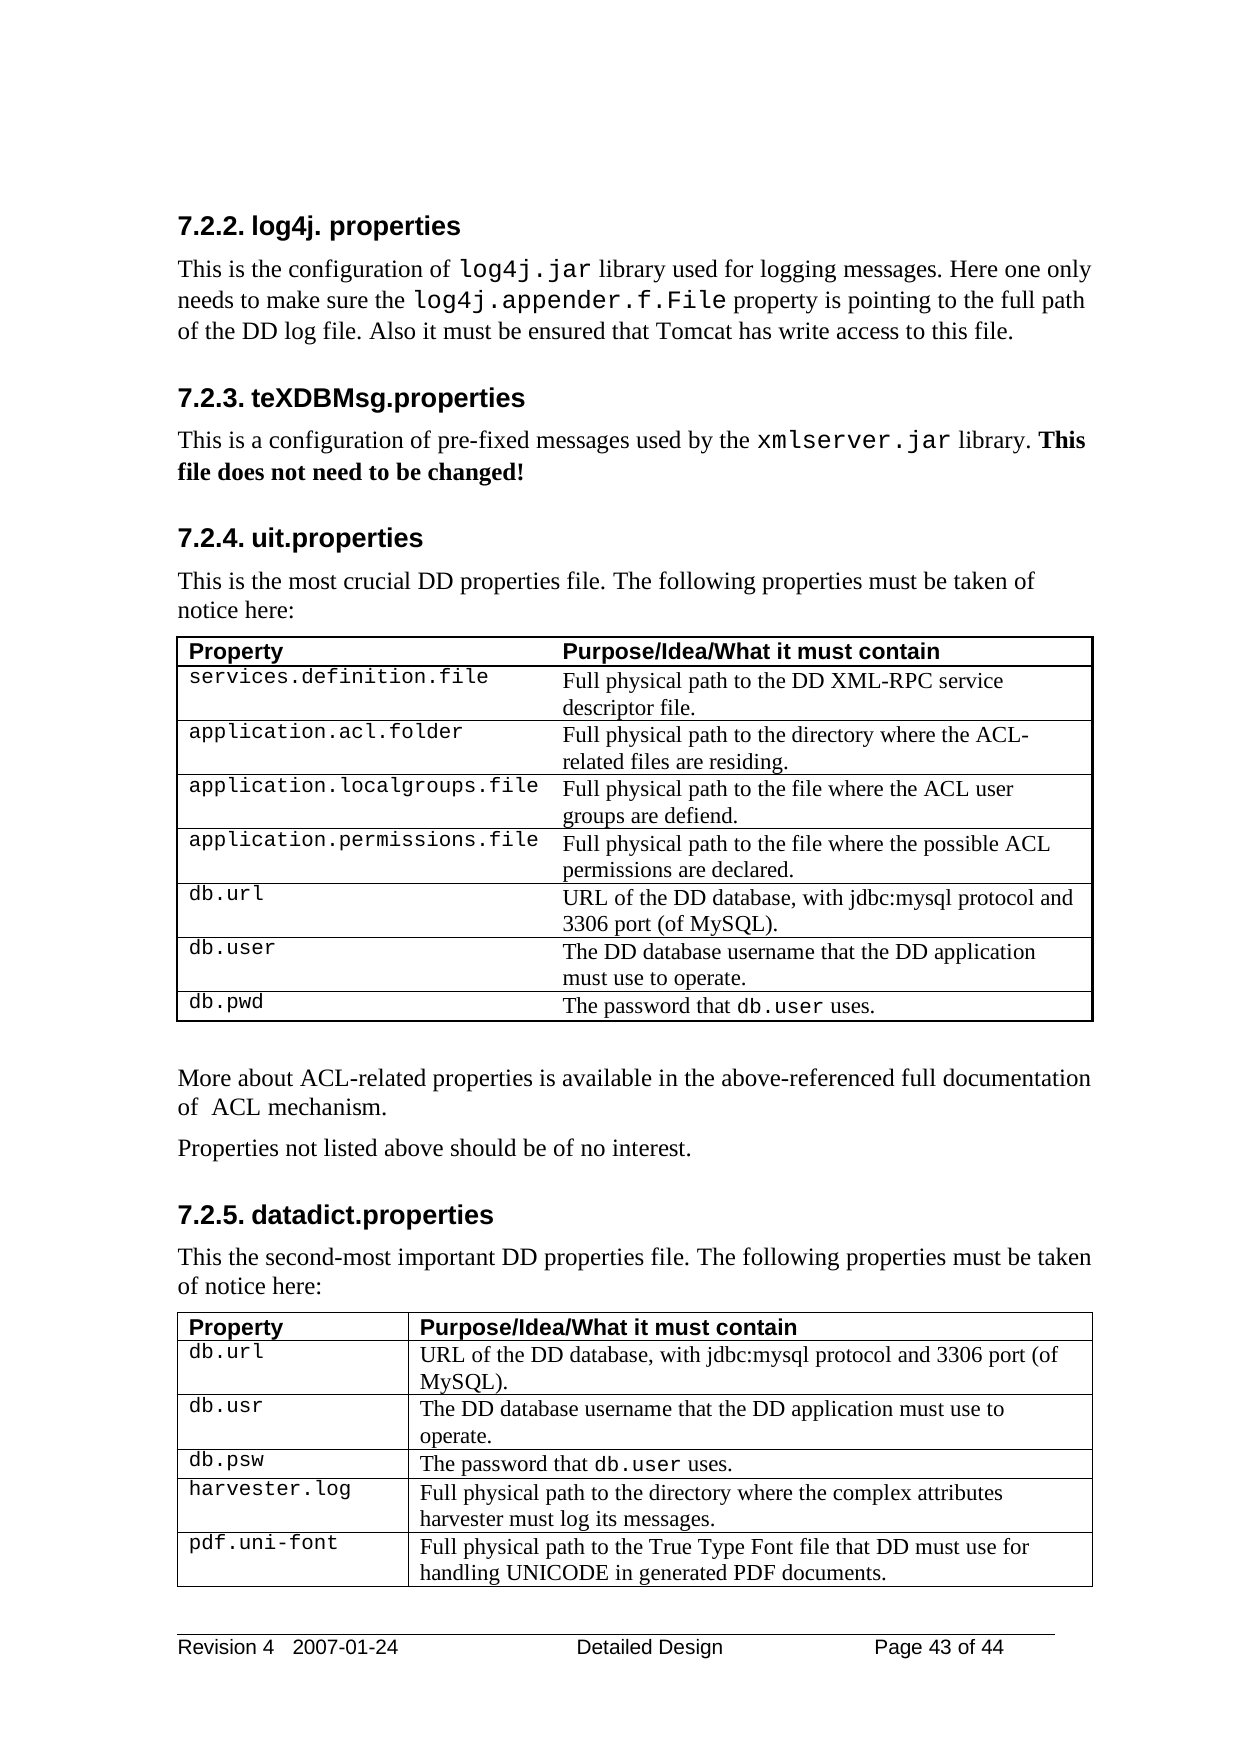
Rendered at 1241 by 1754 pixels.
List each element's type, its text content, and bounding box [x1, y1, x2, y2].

subtitle uit.properties [177, 522, 1092, 553]
table_cell URL of the DD database, with jdbc:mysql protocol and 3306 port (of MySQL). [409, 1341, 1092, 1394]
table_header Property [178, 638, 551, 665]
table_cell db.usr [178, 1395, 408, 1448]
table_cell application.localgroups.file [178, 775, 551, 828]
table_header Purpose/Idea/What it must contain [409, 1313, 1092, 1340]
text This is the most crucial DD properties file. The following properties must be taken of notice here: [177, 566, 1092, 624]
table_cell db.psw [178, 1450, 408, 1477]
subtitle log4j. properties [177, 210, 1092, 241]
subtitle datadict.properties [177, 1198, 1092, 1229]
text This is a configuration of pre-fixed messages used by the xmlserver.jar library. This file does not need to be changed! [177, 425, 1092, 485]
table_cell The DD database username that the DD application must use to operate. [551, 938, 1091, 991]
table_cell db.url [178, 1341, 408, 1394]
table_cell pdf.uni-font [178, 1533, 408, 1586]
table_cell application.acl.folder [178, 721, 551, 774]
table_cell URL of the DD database, with jdbc:mysql protocol and 3306 port (of MySQL). [551, 884, 1091, 937]
table_header Purpose/Idea/What it must contain [551, 638, 1091, 665]
table_cell The password that db.user uses. [551, 992, 1091, 1020]
text This the second-most important DD properties file. The following properties must be taken of notice here: [177, 1242, 1092, 1300]
text More about ACL-related properties is available in the above-referenced full documentation of ACL mechanism. [177, 1063, 1092, 1121]
table_cell Full physical path to the directory where the ACL-related files are residing. [551, 721, 1091, 774]
table_cell Full physical path to the DD XML-RPC service descriptor file. [551, 667, 1091, 720]
table_cell Full physical path to the file where the ACL user groups are defiend. [551, 775, 1091, 828]
table_cell Full physical path to the directory where the complex attributes harvester must log its messages. [409, 1479, 1092, 1532]
table_header Property [178, 1313, 408, 1340]
table_cell application.permissions.file [178, 829, 551, 882]
table_cell db.user [178, 938, 551, 991]
table_cell db.pwd [178, 992, 551, 1020]
subtitle teXDBMsg.properties [177, 382, 1092, 413]
table_cell Full physical path to the True Type Font file that DD must use for handling UNICODE in generated PDF documents. [409, 1533, 1092, 1586]
table_cell services.definition.file [178, 667, 551, 720]
text Properties not listed above should be of no interest. [177, 1133, 1092, 1162]
table_cell db.url [178, 884, 551, 937]
table_cell The password that db.user uses. [409, 1450, 1092, 1477]
table_cell harvester.log [178, 1479, 408, 1532]
table_cell The DD database username that the DD application must use to operate. [409, 1395, 1092, 1448]
table_cell Full physical path to the file where the possible ACL permissions are declared. [551, 829, 1091, 882]
text This is the configuration of log4j.jar library used for logging messages. Here one only needs to make sure the log4j.appender.f.File property is pointing to the full path of the DD log file. Also it must be ensured that Tomcat has write access to this file. [177, 254, 1092, 345]
